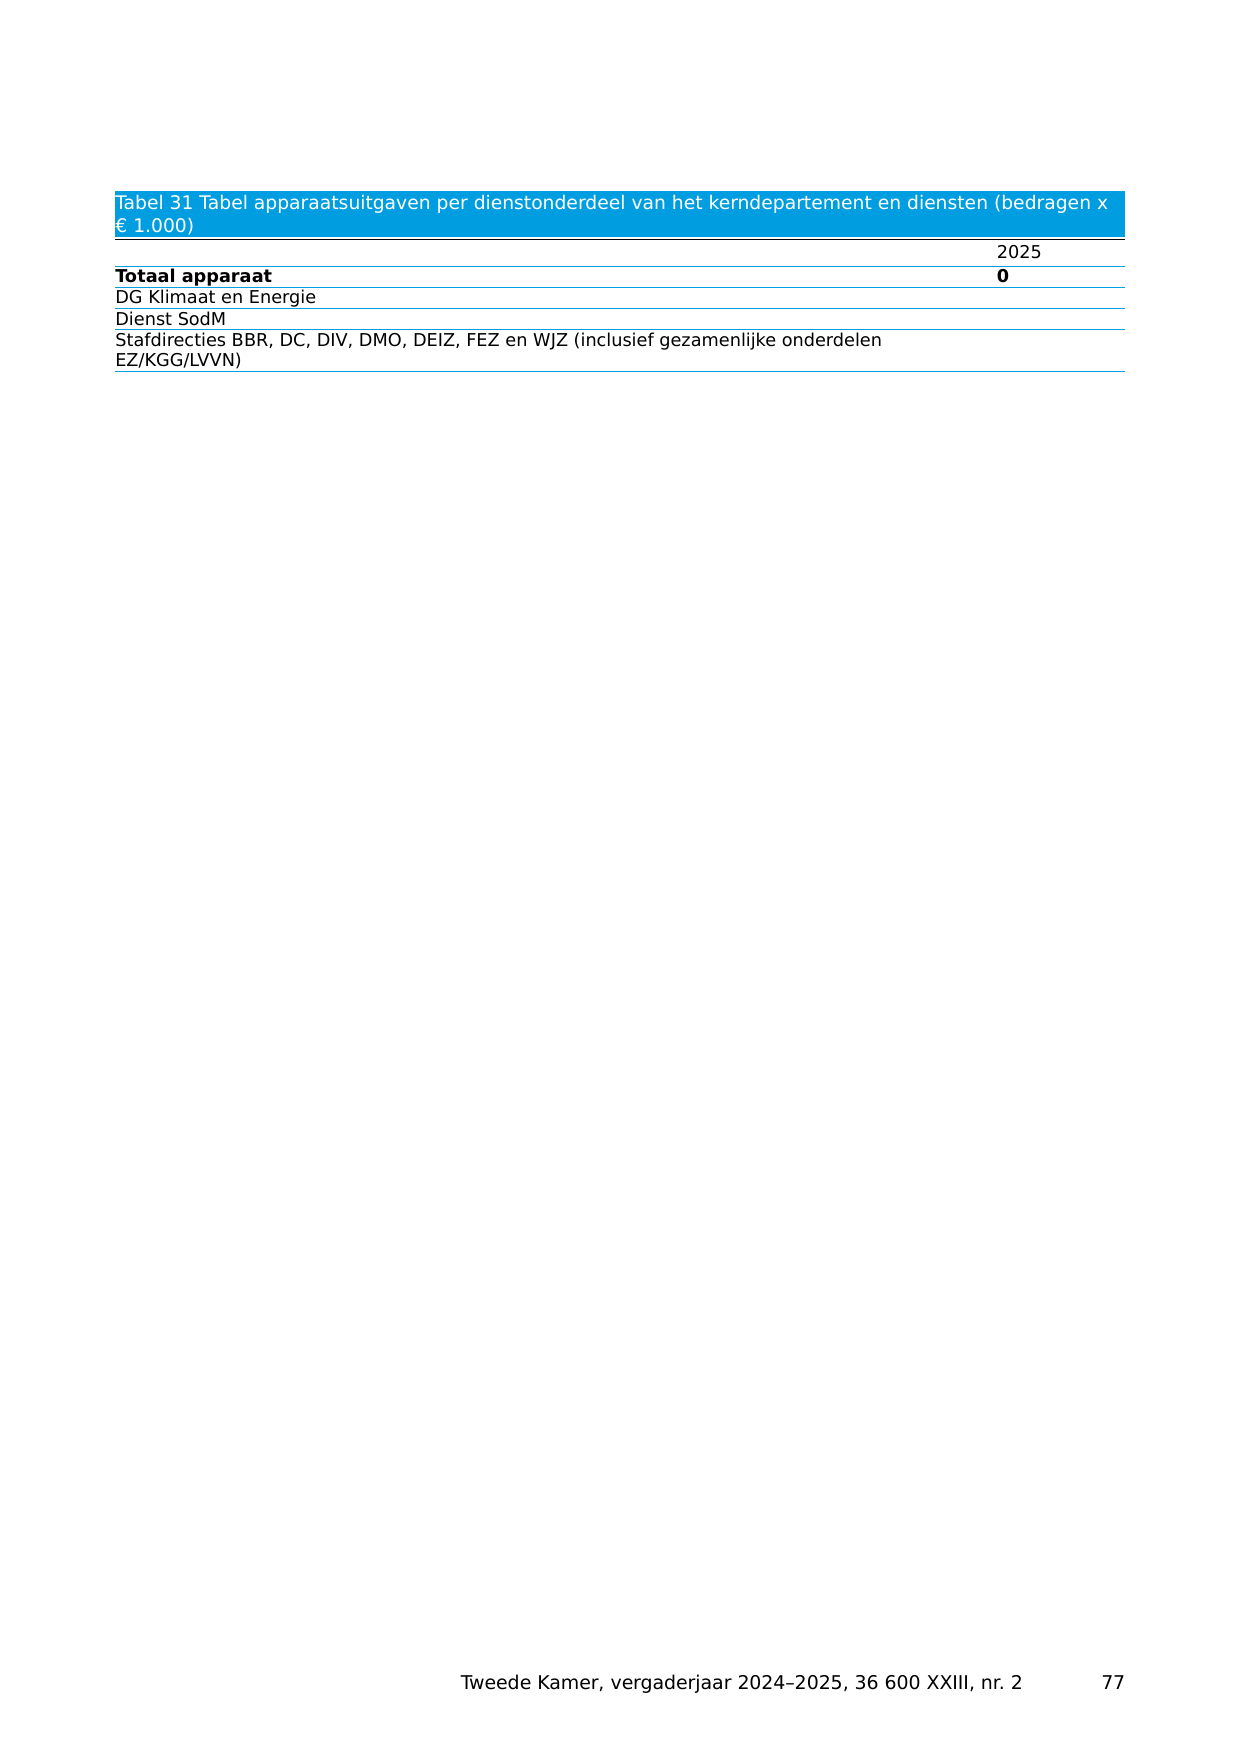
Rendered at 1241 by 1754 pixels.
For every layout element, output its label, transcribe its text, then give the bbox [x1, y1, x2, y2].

table_cell [115, 240, 994, 266]
table_cell [994, 330, 1125, 371]
table_cell Totaal apparaat [115, 267, 994, 287]
table_cell DG Klimaat en Energie [115, 288, 994, 308]
table_cell [994, 288, 1125, 308]
table_cell 0 [994, 267, 1125, 287]
table_cell Dienst SodM [115, 309, 994, 329]
table_cell [994, 309, 1125, 329]
table_cell 2025 [994, 240, 1125, 266]
table_cell Stafdirecties BBR, DC, DIV, DMO, DEIZ, FEZ en WJZ (inclusief gezamenlijke onderdelen EZ/KGG/LVVN) [115, 330, 994, 371]
